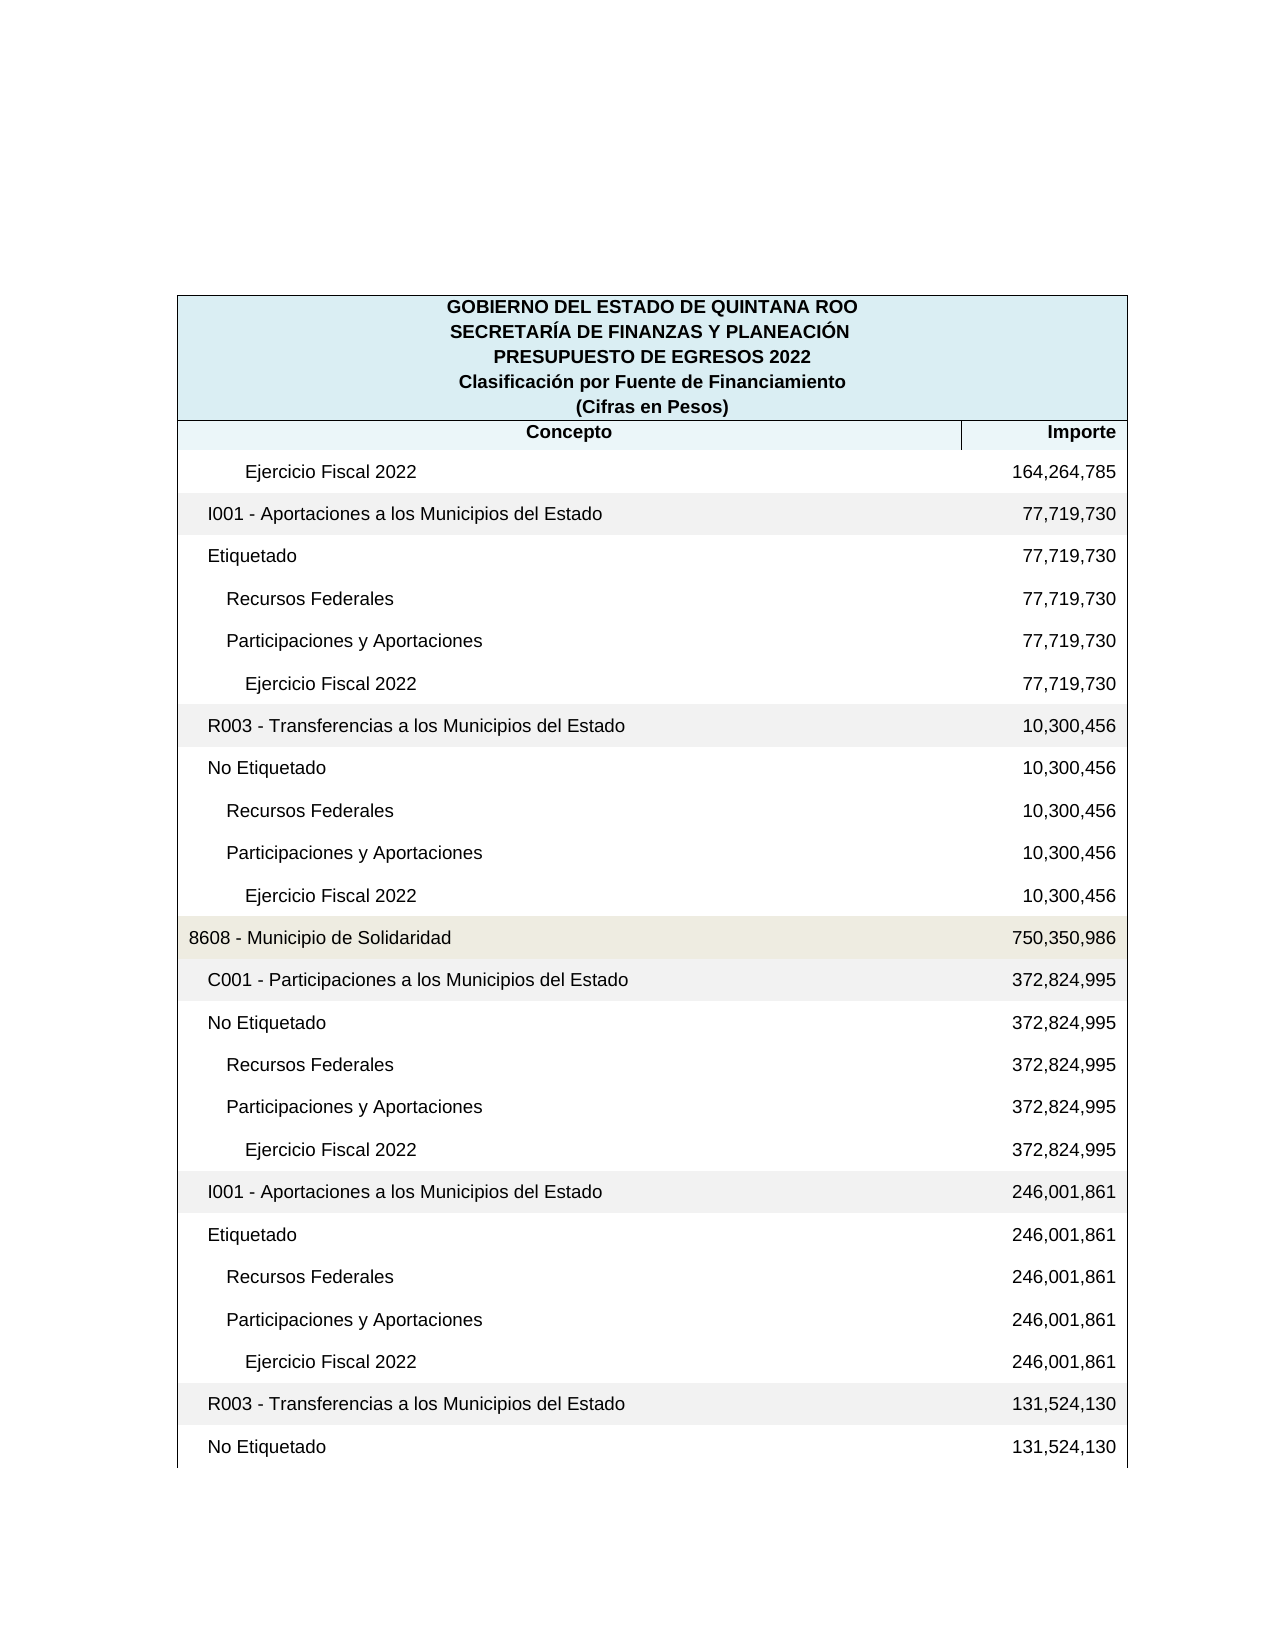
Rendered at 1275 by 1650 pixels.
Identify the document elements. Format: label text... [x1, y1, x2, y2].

table_cell Ejercicio Fiscal 2022 [178, 874, 974, 916]
table_cell No Etiquetado [178, 1425, 974, 1467]
table_cell 10,300,456 [974, 789, 1127, 832]
table_cell 372,824,995 [974, 1128, 1127, 1171]
table_cell No Etiquetado [178, 1001, 974, 1043]
table_cell 131,524,130 [974, 1425, 1127, 1467]
table_cell Ejercicio Fiscal 2022 [178, 1340, 974, 1383]
table_cell Ejercicio Fiscal 2022 [178, 450, 974, 492]
table_cell 246,001,861 [974, 1340, 1127, 1383]
table_cell 164,264,785 [974, 450, 1127, 492]
table_cell Recursos Federales [178, 789, 974, 832]
table_cell R003 - Transferencias a los Municipios del Estado [178, 704, 974, 747]
table_cell 246,001,861 [974, 1256, 1127, 1298]
table_cell Participaciones y Aportaciones [178, 1298, 974, 1340]
table_cell 10,300,456 [974, 704, 1127, 747]
table_cell 372,824,995 [974, 1044, 1127, 1086]
table_cell Ejercicio Fiscal 2022 [178, 1128, 974, 1171]
table_cell Participaciones y Aportaciones [178, 832, 974, 874]
table_cell Ejercicio Fiscal 2022 [178, 662, 974, 704]
table_cell 10,300,456 [974, 747, 1127, 789]
table_cell 77,719,730 [974, 662, 1127, 704]
table_cell 77,719,730 [974, 493, 1127, 535]
table_cell No Etiquetado [178, 747, 974, 789]
table_cell R003 - Transferencias a los Municipios del Estado [178, 1383, 974, 1425]
table_cell 10,300,456 [974, 832, 1127, 874]
table_cell Etiquetado [178, 1213, 974, 1256]
table_cell Recursos Federales [178, 1256, 974, 1298]
table_cell 372,824,995 [974, 1001, 1127, 1043]
table_cell 8608 - Municipio de Solidaridad [178, 916, 974, 959]
table_cell Recursos Federales [178, 577, 974, 619]
table_cell C001 - Participaciones a los Municipios del Estado [178, 959, 974, 1001]
table_cell Participaciones y Aportaciones [178, 620, 974, 662]
table_cell Participaciones y Aportaciones [178, 1086, 974, 1128]
table_cell 77,719,730 [974, 535, 1127, 577]
table_cell 77,719,730 [974, 577, 1127, 619]
table_cell Importe [962, 421, 1127, 450]
table_cell 10,300,456 [974, 874, 1127, 916]
table_cell I001 - Aportaciones a los Municipios del Estado [178, 493, 974, 535]
table_cell Recursos Federales [178, 1044, 974, 1086]
table_cell 246,001,861 [974, 1171, 1127, 1213]
table_cell I001 - Aportaciones a los Municipios del Estado [178, 1171, 974, 1213]
table_cell 372,824,995 [974, 959, 1127, 1001]
table_cell 246,001,861 [974, 1298, 1127, 1340]
table_cell 372,824,995 [974, 1086, 1127, 1128]
table_cell 131,524,130 [974, 1383, 1127, 1425]
table_cell 77,719,730 [974, 620, 1127, 662]
table_cell Etiquetado [178, 535, 974, 577]
table_cell Concepto [178, 421, 961, 450]
table_header GOBIERNO DEL ESTADO DE QUINTANA ROO SECRETARÍA DE FINANZAS Y PLANEACIÓN PRESUPUESTO DE EGRESOS 2022 Clasificación por Fuente de Financiamiento (Cifras en Pesos) [178, 296, 1127, 420]
table_cell 750,350,986 [974, 916, 1127, 959]
table_cell 246,001,861 [974, 1213, 1127, 1256]
